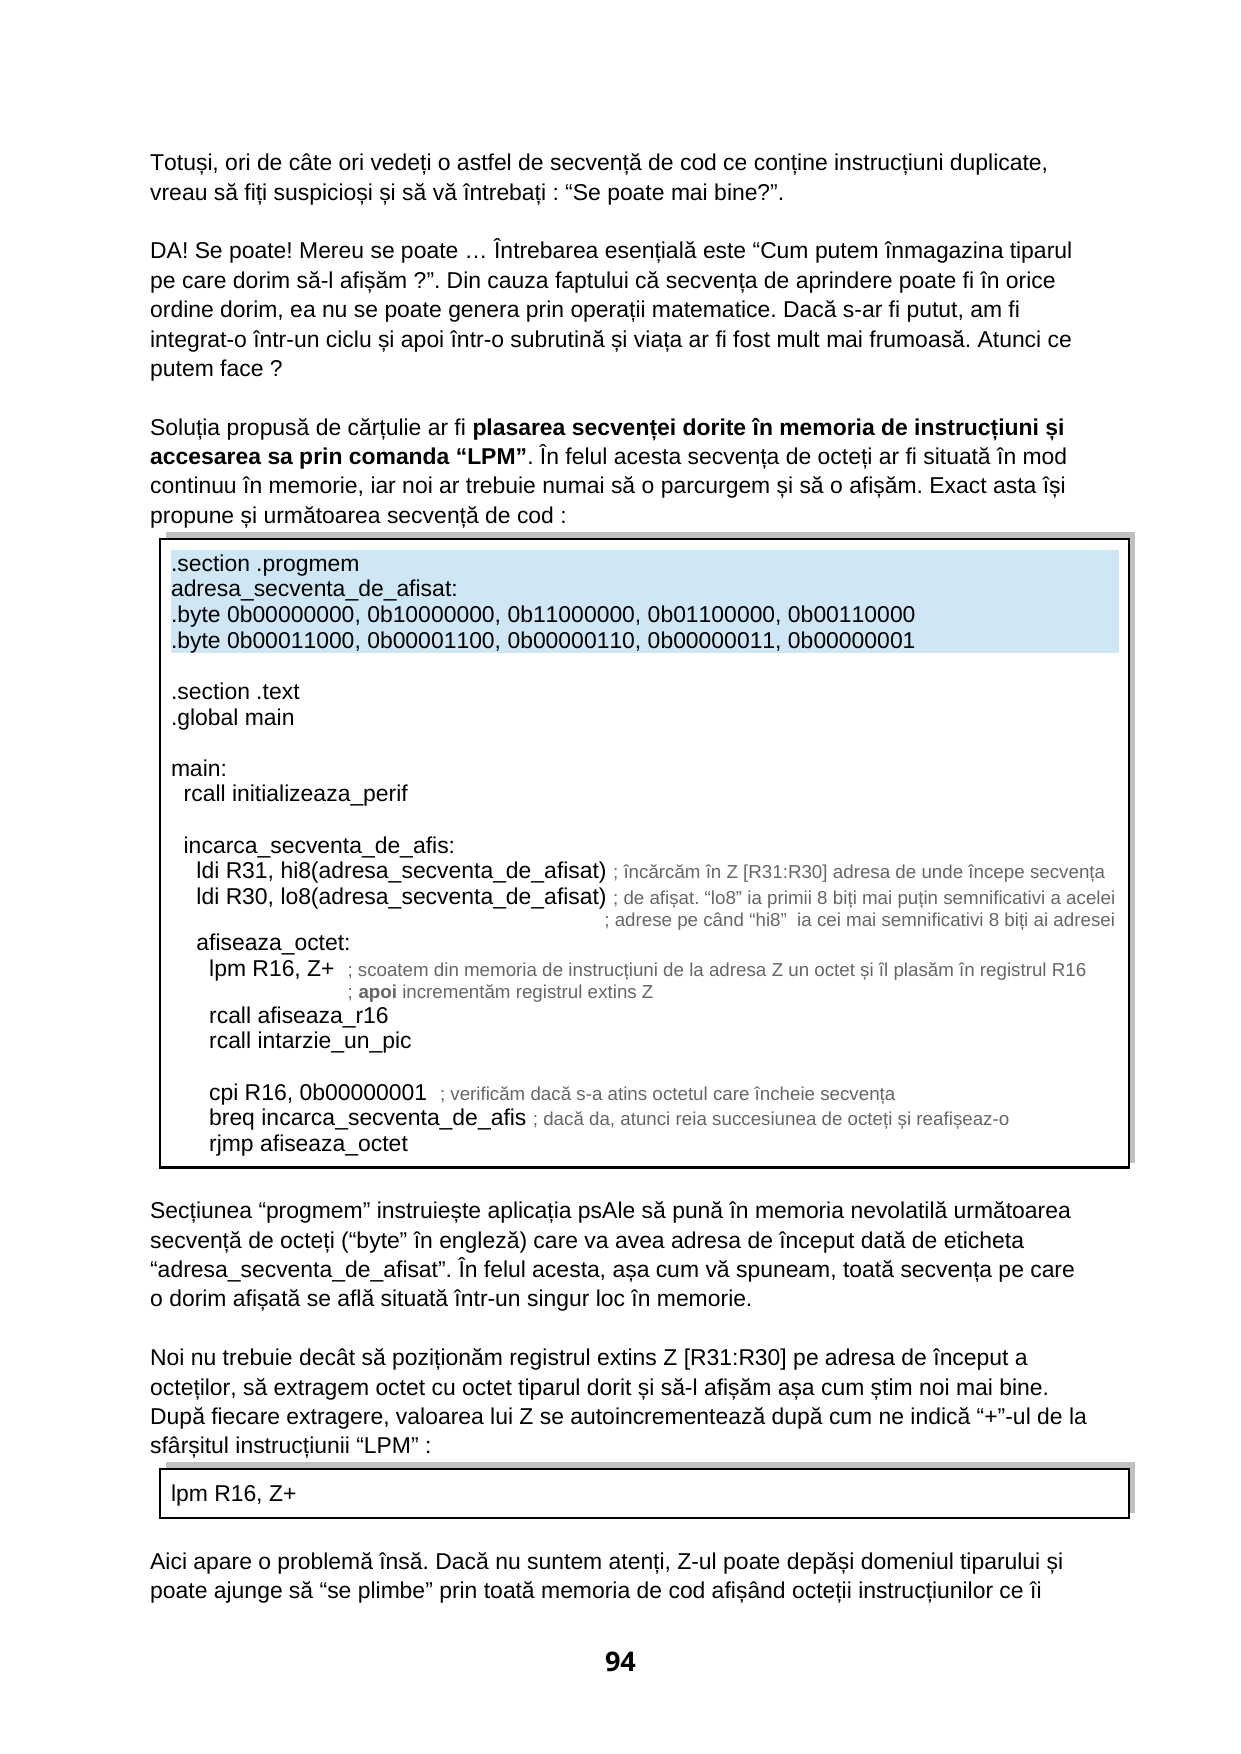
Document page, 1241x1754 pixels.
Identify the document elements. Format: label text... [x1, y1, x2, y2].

table_header .section .progmem adresa_secventa_de_afisat: .byte 0b00000000, 0b10000000, 0b11000000, 0b01100000, 0b00110000 .byte 0b00011000, 0b00001100, 0b00000110, 0b00000011, 0b00000001 .section .text .global main main: rcall initializeaza_perif incarca_secventa_de_afis: ldi R31, hi8(adresa_secventa_de_afisat) ; încărcăm în Z [R31:R30] adresa de unde începe secvența ldi R30, lo8(adresa_secventa_de_afisat) ; de afișat. “lo8” ia primii 8 biți mai puțin semnificativi a acelei ; adrese pe când “hi8” ia cei mai semnificativi 8 biți ai adresei afiseaza_octet: lpm R16, Z+ ; scoatem din memoria de instrucțiuni de la adresa Z un octet și îl plasăm în registrul R16 ; apoi incrementăm registrul extins Z rcall afiseaza_r16 rcall intarzie_un_pic cpi R16, 0b00000001 ; verificăm dacă s-a atins octetul care încheie secvența breq incarca_secventa_de_afis ; dacă da, atunci reia succesiunea de octeți și reafișeaz-o rjmp afiseaza_octet [161, 540, 1128, 1166]
text Secțiunea “progmem” instruiește aplicația psAle să pună în memoria nevolatilă următoarea secvență de octeți (“byte” în engleză) care va avea adresa de început dată de eticheta “adresa_secventa_de_afisat”. În felul acesta, așa cum vă spuneam, toată secvența pe care o dorim afișată se află situată într-un singur loc în memorie. [150, 1198, 1091, 1312]
text DA! Se poate! Mereu se poate … Întrebarea esențială este “Cum putem înmagazina tiparul pe care dorim să-l afișăm ?”. Din cauza faptului că secvența de aprindere poate fi în orice ordine dorim, ea nu se poate genera prin operații matematice. Dacă s-ar fi putut, am fi integrat-o într-un ciclu și apoi într-o subrutină și viața ar fi fost mult mai frumoasă. Atunci ce putem face ? [150, 238, 1091, 381]
text Soluția propusă de cărțulie ar fi plasarea secvenței dorite în memoria de instrucțiuni și accesarea sa prin comanda “LPM”. În felul acesta secvența de octeți ar fi situată în mod continuu în memorie, iar noi ar trebuie numai să o parcurgem și să o afișăm. Exact asta își propune și următoarea secvență de cod : [150, 414, 1091, 528]
text Noi nu trebuie decât să poziționăm registrul extins Z [R31:R30] pe adresa de început a octeților, să extragem octet cu octet tiparul dorit și să-l afișăm așa cum știm noi mai bine. După fiecare extragere, valoarea lui Z se autoincrementează după cum ne indică “+”-ul de la sfârșitul instrucțiunii “LPM” : [150, 1345, 1091, 1458]
table_header lpm R16, Z+ [161, 1470, 1128, 1517]
text Totuși, ori de câte ori vedeți o astfel de secvență de cod ce conține instrucțiuni duplicate, vreau să fiți suspicioși și să vă întrebați : “Se poate mai bine?”. [150, 150, 1091, 205]
text Aici apare o problemă însă. Dacă nu suntem atenți, Z-ul poate depăși domeniul tiparului și poate ajunge să “se plimbe” prin toată memoria de cod afișând octeții instrucțiunilor ce îi [150, 1548, 1091, 1603]
